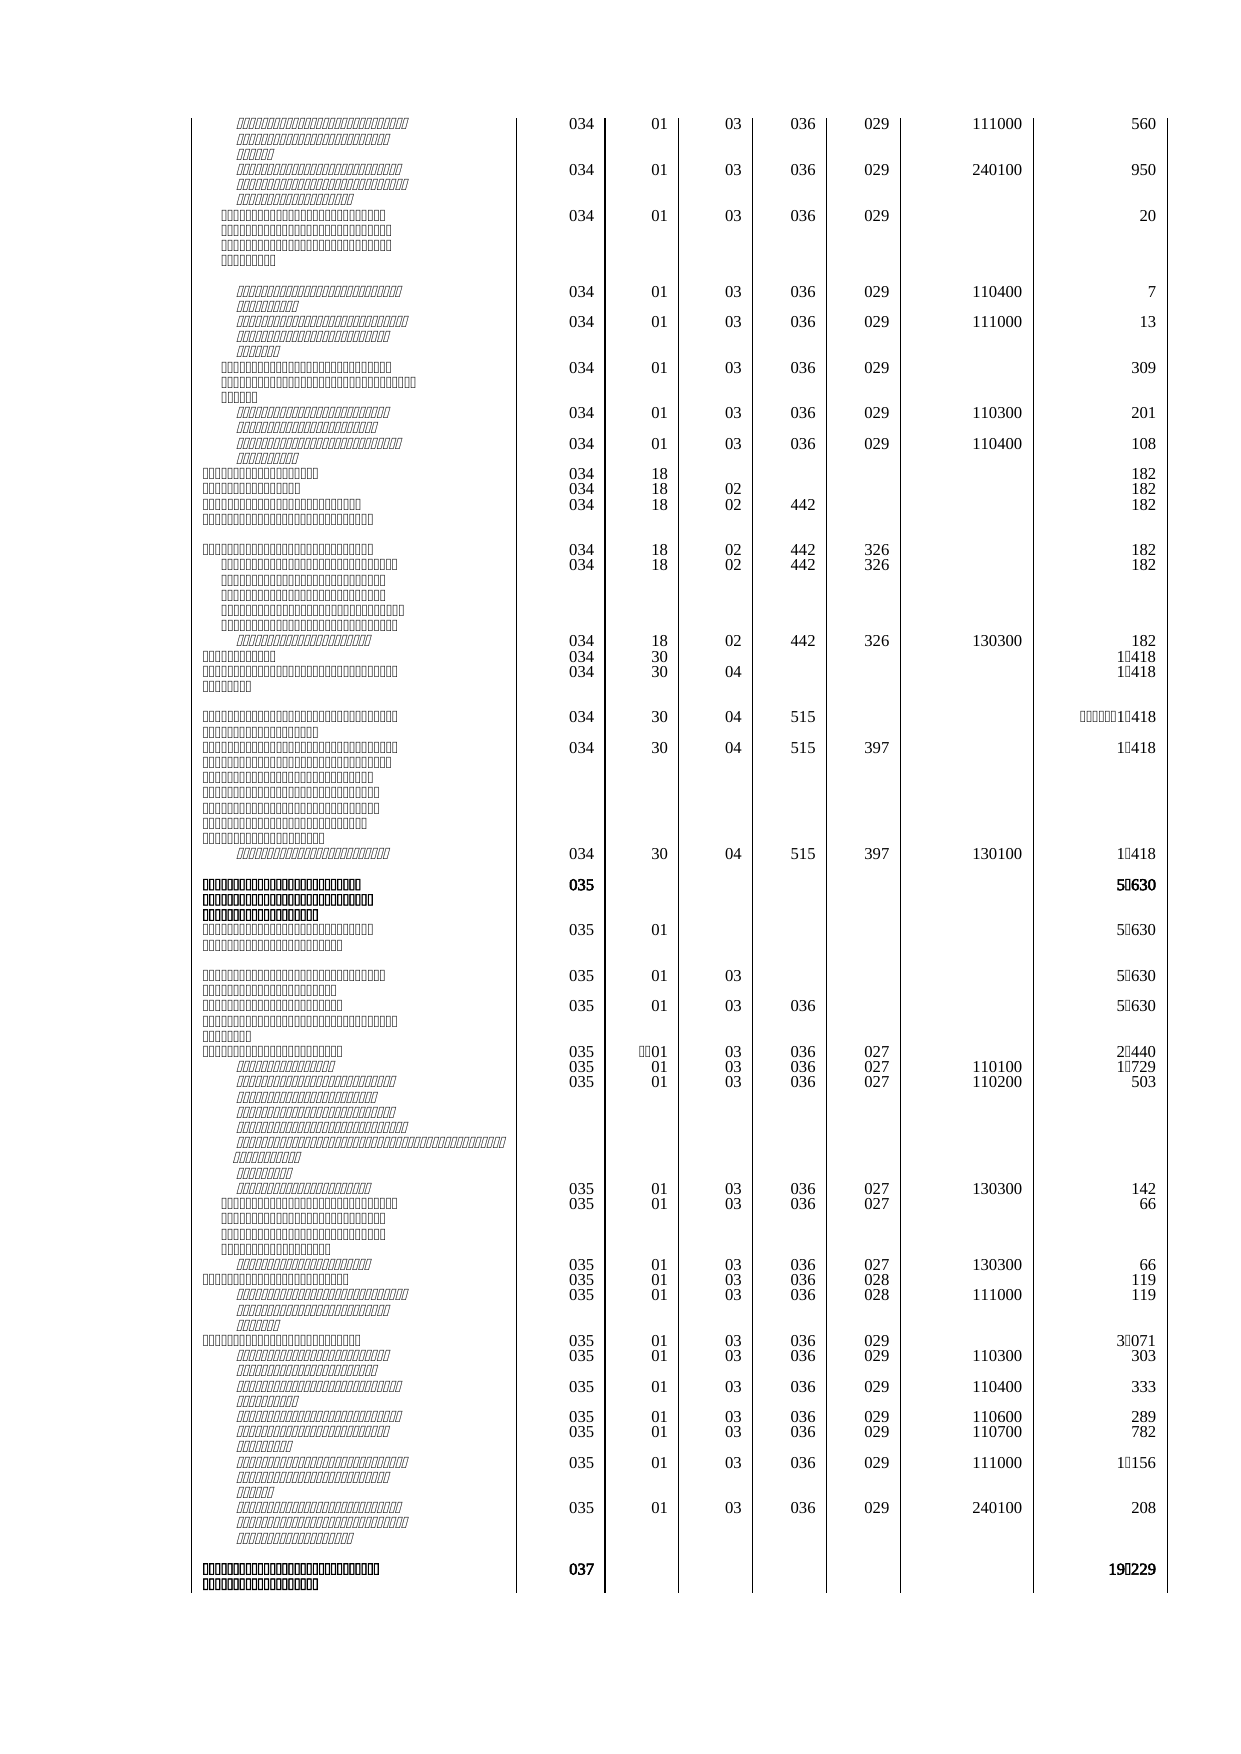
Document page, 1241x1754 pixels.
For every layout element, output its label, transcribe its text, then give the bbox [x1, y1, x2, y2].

table_cell  [753, 1502, 826, 1563]
table_cell  [606, 924, 678, 970]
table_cell  [606, 970, 678, 1000]
table_cell  [753, 1198, 826, 1259]
table_cell  [901, 407, 1033, 437]
table_cell [753, 1563, 826, 1593]
table_cell  [1034, 498, 1167, 544]
table_cell [901, 742, 1033, 848]
table_cell [753, 483, 826, 498]
table_cell  [1034, 407, 1167, 437]
table_cell  [753, 1456, 826, 1502]
table_cell   [192, 1426, 516, 1456]
table_cell  [192, 1061, 516, 1076]
table_cell [606, 1563, 678, 1593]
table_cell  [901, 438, 1033, 468]
table_cell  [901, 1183, 1033, 1198]
table_cell  [517, 544, 604, 559]
table_cell  [753, 1335, 826, 1350]
table_cell   [192, 498, 516, 544]
table_cell [827, 711, 900, 742]
table_cell  [1034, 1456, 1167, 1502]
table_cell [901, 970, 1033, 1000]
table_cell  [1034, 438, 1167, 468]
table_cell  [901, 1502, 1033, 1563]
table_cell  [679, 316, 752, 361]
table_cell  [1034, 635, 1167, 650]
table_cell  [827, 742, 900, 848]
table_cell  [606, 164, 678, 209]
table_cell  [1034, 711, 1167, 742]
table_cell    [192, 118, 516, 164]
table_cell  [517, 1259, 604, 1274]
table_cell [901, 559, 1033, 635]
table_cell  [517, 1502, 604, 1563]
table_cell  [827, 559, 900, 635]
table_cell  [901, 1061, 1033, 1076]
table_cell  [517, 1183, 604, 1198]
table_cell  [517, 1198, 604, 1259]
table_cell  [606, 1000, 678, 1046]
table_cell [901, 924, 1033, 970]
table_cell [901, 650, 1033, 666]
table_cell [901, 1000, 1033, 1046]
table_cell  [192, 650, 516, 666]
table_cell  [517, 209, 604, 285]
table_cell  [753, 1046, 826, 1061]
table_cell  [827, 1183, 900, 1198]
table_cell  [679, 1411, 752, 1426]
table_cell  [679, 1456, 752, 1502]
table_cell  [606, 1183, 678, 1198]
table_cell  [517, 559, 604, 635]
table_cell  [679, 1380, 752, 1411]
table_cell  [679, 483, 752, 498]
table_cell  [517, 1335, 604, 1350]
table_cell  [753, 285, 826, 316]
table_cell  [679, 1198, 752, 1259]
table_cell  [1034, 1198, 1167, 1259]
table_cell  [1034, 1274, 1167, 1289]
table_cell  [192, 1335, 516, 1350]
table_cell  [753, 544, 826, 559]
table_cell  [827, 1335, 900, 1350]
table_cell  [827, 209, 900, 285]
table_cell  [679, 438, 752, 468]
table_cell  [606, 1380, 678, 1411]
table_cell  [192, 483, 516, 498]
table_cell   [192, 285, 516, 316]
table_cell  [679, 1274, 752, 1289]
table_cell  [901, 1456, 1033, 1502]
table_cell  [679, 1502, 752, 1563]
table_cell  [827, 544, 900, 559]
table_cell  [606, 498, 678, 544]
table_cell [827, 468, 900, 483]
table_cell [753, 970, 826, 1000]
table_cell  [1034, 316, 1167, 361]
table_cell  [679, 1259, 752, 1274]
table_cell  [606, 118, 678, 164]
table_cell  [827, 1076, 900, 1183]
table_cell  [606, 1350, 678, 1380]
table_cell  [901, 1350, 1033, 1380]
table_cell  [679, 361, 752, 407]
table_cell  [679, 209, 752, 285]
table_cell [901, 498, 1033, 544]
table_cell  [517, 361, 604, 407]
table_cell  [679, 742, 752, 848]
table_cell  [517, 1456, 604, 1502]
table_cell  [679, 848, 752, 878]
table_cell [827, 498, 900, 544]
table_cell  [1034, 970, 1167, 1000]
table_cell  [517, 407, 604, 437]
table_cell  [192, 635, 516, 650]
table_cell   [192, 666, 516, 711]
table_cell  [901, 1289, 1033, 1335]
table_cell [827, 879, 900, 924]
table_cell   [192, 438, 516, 468]
table_cell  [901, 635, 1033, 650]
table_cell  [1034, 1046, 1167, 1061]
table_cell [753, 924, 826, 970]
table_cell  [679, 559, 752, 635]
table_cell      [192, 559, 516, 635]
table_cell  [901, 1076, 1033, 1183]
table_cell  [517, 848, 604, 878]
table_cell  [753, 407, 826, 437]
table_cell  [606, 1046, 678, 1061]
table_cell  [517, 1289, 604, 1335]
table_cell  [1034, 848, 1167, 878]
table_cell  [827, 1411, 900, 1426]
table_cell  [1034, 118, 1167, 164]
table_cell  [753, 635, 826, 650]
table_cell  [1034, 559, 1167, 635]
table_cell  [606, 742, 678, 848]
table_cell  [1034, 1335, 1167, 1350]
table_cell  [753, 1183, 826, 1198]
table_cell  [517, 1380, 604, 1411]
table_cell  [753, 118, 826, 164]
table_cell  [1034, 924, 1167, 970]
table_cell  [606, 848, 678, 878]
table_cell [827, 666, 900, 711]
table_cell  [679, 164, 752, 209]
table_cell  [517, 285, 604, 316]
table_cell  [901, 1411, 1033, 1426]
table_cell  [679, 711, 752, 742]
table_cell  [606, 1335, 678, 1350]
table_cell  [517, 164, 604, 209]
table_cell   [192, 711, 516, 742]
table_cell    [192, 361, 516, 407]
table_cell  [827, 118, 900, 164]
table_cell [679, 924, 752, 970]
table_cell  [753, 742, 826, 848]
table_cell [753, 879, 826, 924]
table_cell  [753, 209, 826, 285]
table_cell  [517, 1046, 604, 1061]
table_cell  [517, 468, 604, 483]
table_cell [679, 879, 752, 924]
table_cell  [517, 711, 604, 742]
table_cell  [901, 1380, 1033, 1411]
table_cell        [192, 742, 516, 848]
table_cell  [192, 544, 516, 559]
table_cell  [753, 1289, 826, 1335]
table_cell  [827, 1380, 900, 1411]
table_cell  [679, 1061, 752, 1076]
table_cell  [827, 1198, 900, 1259]
table_cell  [192, 468, 516, 483]
table_cell  [753, 316, 826, 361]
table_cell  [517, 498, 604, 544]
table_cell  [517, 1426, 604, 1456]
table_cell  [606, 635, 678, 650]
table_cell  [517, 1274, 604, 1289]
table_cell [827, 1000, 900, 1046]
table_cell  [517, 1563, 604, 1593]
table_cell  [1034, 468, 1167, 483]
table_cell  [827, 285, 900, 316]
table_cell  [606, 1259, 678, 1274]
table_cell  [901, 285, 1033, 316]
table_cell  [679, 1350, 752, 1380]
table_cell  [901, 164, 1033, 209]
table_cell  [606, 1061, 678, 1076]
table_cell    [192, 879, 516, 924]
table_cell  [753, 711, 826, 742]
table_cell    [192, 164, 516, 209]
table_cell  [606, 650, 678, 666]
table_cell  [679, 498, 752, 544]
table_cell  [753, 438, 826, 468]
table_cell  [606, 209, 678, 285]
table_cell  [517, 438, 604, 468]
table_cell [901, 544, 1033, 559]
table_cell  [1034, 650, 1167, 666]
table_cell  [827, 407, 900, 437]
table_cell  [606, 1456, 678, 1502]
table_cell  [1034, 1183, 1167, 1198]
table_cell  [753, 1350, 826, 1380]
table_cell  [517, 650, 604, 666]
table_cell  [1034, 285, 1167, 316]
table_cell  [1034, 164, 1167, 209]
table_cell    [192, 316, 516, 361]
table_cell [606, 879, 678, 924]
table_cell  [192, 848, 516, 878]
table_cell  [606, 1198, 678, 1259]
table_cell  [1034, 1350, 1167, 1380]
table_cell  [679, 1289, 752, 1335]
table_cell     [192, 209, 516, 285]
table_cell  [517, 316, 604, 361]
table_cell  [827, 438, 900, 468]
table_cell  [827, 1456, 900, 1502]
table_cell  [606, 483, 678, 498]
table_cell  [606, 1076, 678, 1183]
table_cell  [1034, 483, 1167, 498]
table_cell [901, 1563, 1033, 1593]
table_cell [901, 711, 1033, 742]
table_cell  [606, 316, 678, 361]
table_cell [901, 1274, 1033, 1289]
table_cell  [901, 848, 1033, 878]
table_cell  [827, 316, 900, 361]
table_cell  [679, 970, 752, 1000]
table_cell    [192, 1502, 516, 1563]
table_cell  [517, 1000, 604, 1046]
table_cell  [517, 635, 604, 650]
table_cell  [1034, 1289, 1167, 1335]
table_cell  [827, 1061, 900, 1076]
table_cell  [192, 1411, 516, 1426]
table_cell [827, 483, 900, 498]
table_cell [901, 1046, 1033, 1061]
table_cell  [827, 361, 900, 407]
table_cell  [1034, 1259, 1167, 1274]
table_cell  [679, 285, 752, 316]
table_cell  [606, 468, 678, 483]
table_cell  [753, 1274, 826, 1289]
table_cell [827, 1563, 900, 1593]
table_cell [827, 970, 900, 1000]
table_cell  [679, 407, 752, 437]
table_cell [827, 650, 900, 666]
table_cell  [901, 1426, 1033, 1456]
table_cell [901, 1335, 1033, 1350]
table_cell [753, 666, 826, 711]
table_cell  [679, 118, 752, 164]
table_cell   [192, 1563, 516, 1593]
table_cell  [827, 1289, 900, 1335]
table_cell  [827, 1046, 900, 1061]
table_cell  [517, 970, 604, 1000]
table_cell  [1034, 1076, 1167, 1183]
table_cell  [753, 1000, 826, 1046]
table_cell  [679, 1335, 752, 1350]
table_cell  [517, 1350, 604, 1380]
table_cell  [1034, 1380, 1167, 1411]
table_cell  [753, 559, 826, 635]
table_cell  [753, 1076, 826, 1183]
table_cell   [192, 924, 516, 970]
table_cell  [606, 559, 678, 635]
table_cell  [192, 1259, 516, 1274]
table_cell  [901, 118, 1033, 164]
table_cell  [1034, 361, 1167, 407]
table_cell [753, 468, 826, 483]
table_cell   [192, 970, 516, 1000]
table_cell [901, 468, 1033, 483]
table_cell  [606, 407, 678, 437]
table_cell [753, 650, 826, 666]
table_cell    [192, 1456, 516, 1502]
table_cell  [1034, 209, 1167, 285]
table_cell  [1034, 1563, 1167, 1593]
table_cell    [192, 1289, 516, 1335]
table_cell   [192, 1350, 516, 1380]
table_cell  [827, 635, 900, 650]
table_cell [901, 361, 1033, 407]
table_cell  [606, 285, 678, 316]
table_cell  [1034, 879, 1167, 924]
table_cell  [606, 1289, 678, 1335]
table_cell  [827, 1502, 900, 1563]
table_cell [679, 1563, 752, 1593]
table_cell  [517, 1061, 604, 1076]
table_cell  [1034, 742, 1167, 848]
table_cell  [753, 1061, 826, 1076]
table_cell  [1034, 1411, 1167, 1426]
table_cell  [679, 1183, 752, 1198]
table_cell  [753, 498, 826, 544]
table_cell  [517, 924, 604, 970]
table_cell  [1034, 1426, 1167, 1456]
table_cell  [1034, 544, 1167, 559]
table_cell  [1034, 666, 1167, 711]
table_cell     [192, 1198, 516, 1259]
table_cell  [517, 1411, 604, 1426]
table_cell  [1034, 1061, 1167, 1076]
table_cell  [753, 1411, 826, 1426]
table_cell [901, 209, 1033, 285]
table_cell [679, 468, 752, 483]
table_cell [679, 650, 752, 666]
table_cell  [827, 1426, 900, 1456]
table_cell    [192, 1000, 516, 1046]
table_cell [901, 483, 1033, 498]
table_cell  [827, 1350, 900, 1380]
table_cell  [753, 1426, 826, 1456]
table_cell  [517, 879, 604, 924]
table_cell  [679, 1000, 752, 1046]
table_cell  [606, 438, 678, 468]
table_cell   [192, 1380, 516, 1411]
table_cell  [606, 1502, 678, 1563]
table_cell  [1034, 1502, 1167, 1563]
table_cell  [517, 742, 604, 848]
table_cell  [753, 361, 826, 407]
table_cell  [606, 711, 678, 742]
table_cell  [517, 118, 604, 164]
table_cell  [753, 164, 826, 209]
table_cell  [517, 1076, 604, 1183]
table_cell  [606, 361, 678, 407]
table_cell  [606, 1274, 678, 1289]
table_cell  [679, 1426, 752, 1456]
table_cell       [192, 1076, 516, 1183]
table_cell  [753, 1259, 826, 1274]
table_cell   [192, 407, 516, 437]
table_cell  [606, 544, 678, 559]
table_cell  [606, 1426, 678, 1456]
table_cell  [679, 635, 752, 650]
table_cell  [679, 1046, 752, 1061]
table_cell  [827, 1259, 900, 1274]
table_cell [901, 666, 1033, 711]
table_cell  [517, 666, 604, 711]
table_cell  [606, 1411, 678, 1426]
table_cell  [827, 1274, 900, 1289]
table_cell  [827, 164, 900, 209]
table_cell  [606, 666, 678, 711]
table_cell  [192, 1274, 516, 1289]
table_cell  [192, 1183, 516, 1198]
table_cell  [679, 666, 752, 711]
table_cell [901, 879, 1033, 924]
table_cell  [753, 848, 826, 878]
table_cell  [679, 1076, 752, 1183]
table_cell  [901, 316, 1033, 361]
table_cell [827, 924, 900, 970]
table_cell  [753, 1380, 826, 1411]
table_cell  [517, 483, 604, 498]
table_cell  [679, 544, 752, 559]
table_cell [901, 1198, 1033, 1259]
table_cell  [827, 848, 900, 878]
table_cell  [1034, 1000, 1167, 1046]
table_cell  [192, 1046, 516, 1061]
table_cell  [901, 1259, 1033, 1274]
